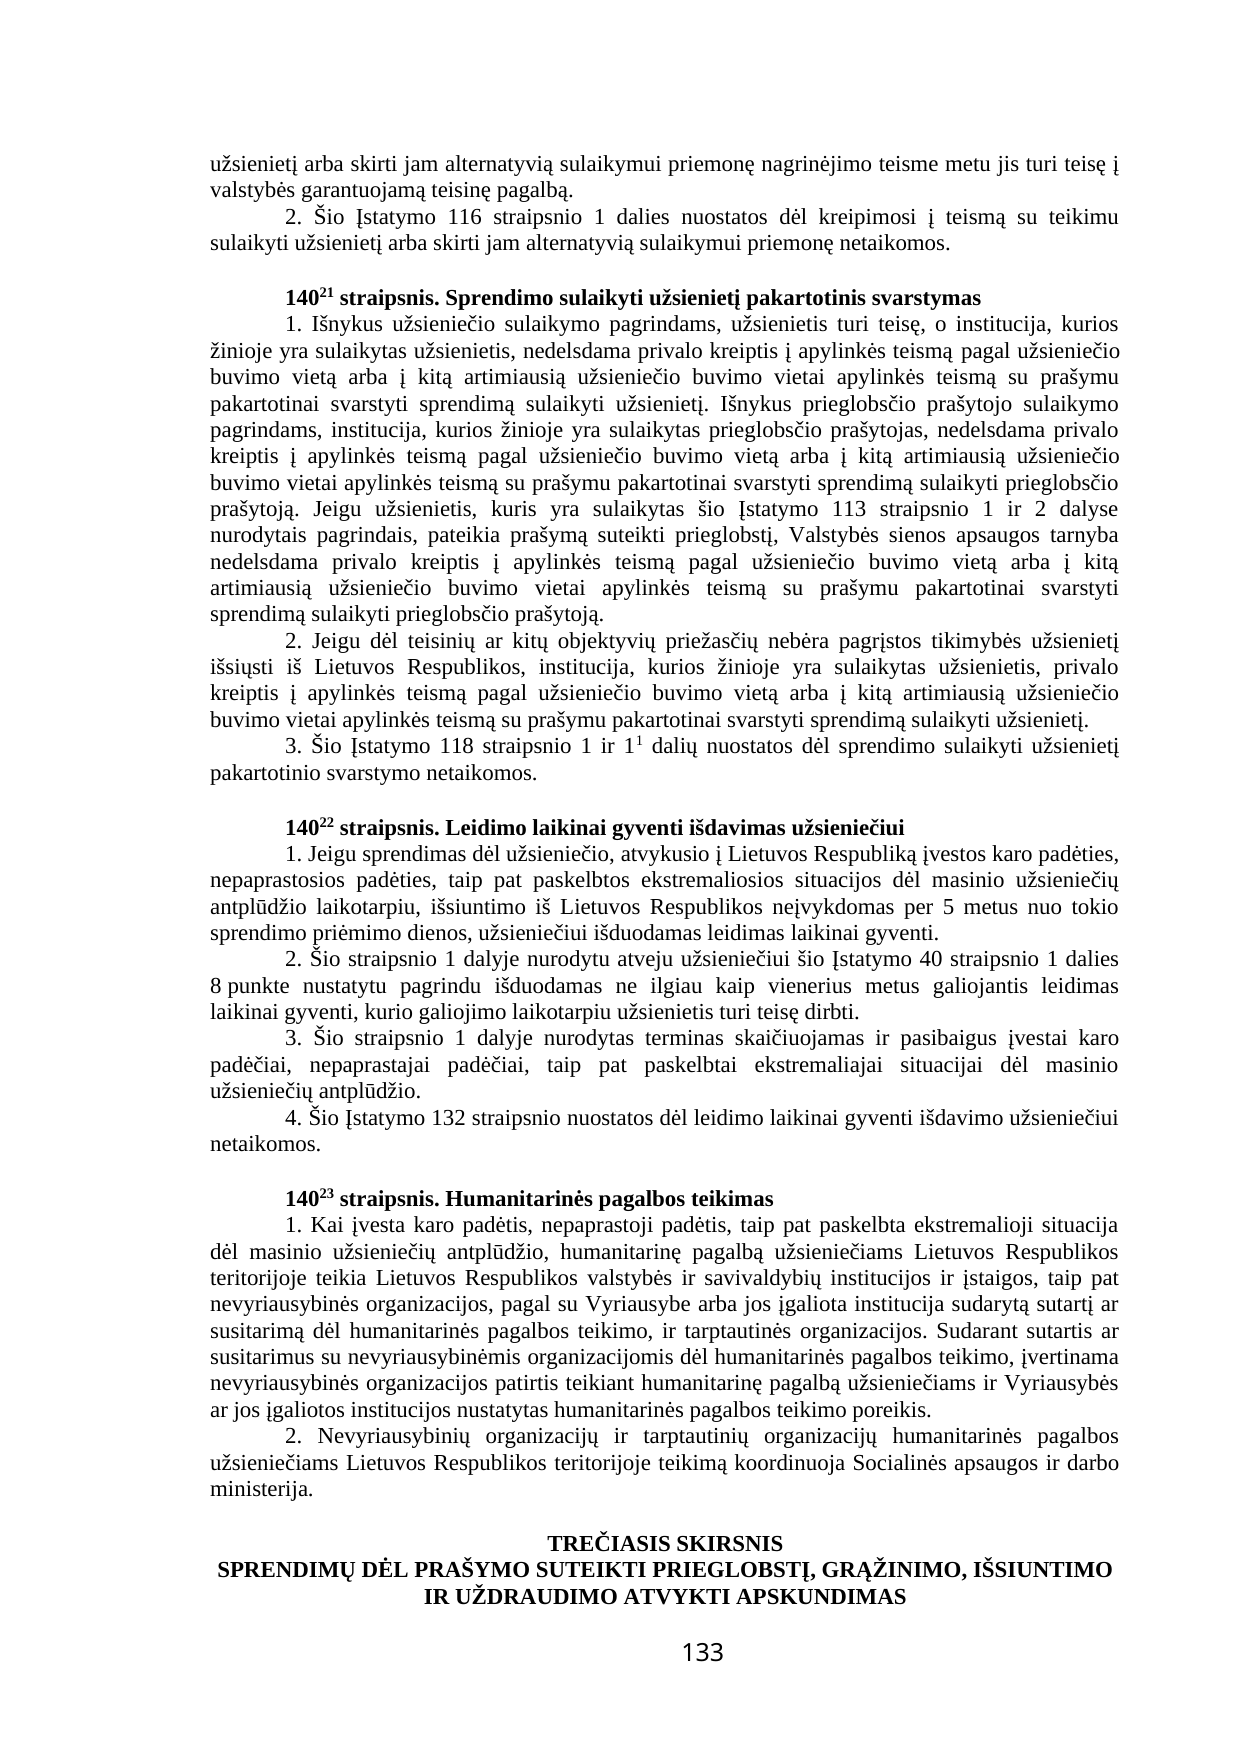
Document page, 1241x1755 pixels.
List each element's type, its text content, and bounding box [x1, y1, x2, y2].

text TREČIASIS SKIRSNIS [210, 1530, 1120, 1556]
text 14023 straipsnis. Humanitarinės pagalbos teikimas [210, 1185, 1120, 1211]
text 2. Nevyriausybinių organizacijų ir tarptautinių organizacijų humanitarinės pagalbos užsieniečiams Lietuvos Respublikos teritorijoje teikimą koordinuoja Socialinės apsaugos ir darbo ministerija. [210, 1422, 1120, 1501]
text 2. Šio straipsnio 1 dalyje nurodytu atveju užsieniečiui šio Įstatymo 40 straipsnio 1 dalies 8 punkte nustatytu pagrindu išduodamas ne ilgiau kaip vienerius metus galiojantis leidimas laikinai gyventi, kurio galiojimo laikotarpiu užsienietis turi teisę dirbti. [210, 945, 1120, 1024]
text 3. Šio Įstatymo 118 straipsnio 1 ir 11 dalių nuostatos dėl sprendimo sulaikyti užsienietį pakartotinio svarstymo netaikomos. [210, 732, 1120, 785]
text 1. Jeigu sprendimas dėl užsieniečio, atvykusio į Lietuvos Respubliką įvestos karo padėties, nepaprastosios padėties, taip pat paskelbtos ekstremaliosios situacijos dėl masinio užsieniečių antplūdžio laikotarpiu, išsiuntimo iš Lietuvos Respublikos neįvykdomas per 5 metus nuo tokio sprendimo priėmimo dienos, užsieniečiui išduodamas leidimas laikinai gyventi. [210, 840, 1120, 945]
text 3. Šio straipsnio 1 dalyje nurodytas terminas skaičiuojamas ir pasibaigus įvestai karo padėčiai, nepaprastajai padėčiai, taip pat paskelbtai ekstremaliajai situacijai dėl masinio užsieniečių antplūdžio. [210, 1024, 1120, 1103]
text 2. Šio Įstatymo 116 straipsnio 1 dalies nuostatos dėl kreipimosi į teismą su teikimu sulaikyti užsienietį arba skirti jam alternatyvią sulaikymui priemonę netaikomos. [210, 203, 1120, 255]
text SPRENDIMŲ DĖL PRAŠYMO SUTEIKTI PRIEGLOBSTĮ, GRĄŽINIMO, IŠSIUNTIMO IR UŽDRAUDIMO ATVYKTI APSKUNDIMAS [210, 1556, 1120, 1609]
text 14022 straipsnis. Leidimo laikinai gyventi išdavimas užsieniečiui [210, 814, 1120, 840]
text 1. Išnykus užsieniečio sulaikymo pagrindams, užsienietis turi teisę, o institucija, kurios žinioje yra sulaikytas užsienietis, nedelsdama privalo kreiptis į apylinkės teismą pagal užsieniečio buvimo vietą arba į kitą artimiausią užsieniečio buvimo vietai apylinkės teismą su prašymu pakartotinai svarstyti sprendimą sulaikyti užsienietį. Išnykus prieglobsčio prašytojo sulaikymo pagrindams, institucija, kurios žinioje yra sulaikytas prieglobsčio prašytojas, nedelsdama privalo kreiptis į apylinkės teismą pagal užsieniečio buvimo vietą arba į kitą artimiausią užsieniečio buvimo vietai apylinkės teismą su prašymu pakartotinai svarstyti sprendimą sulaikyti prieglobsčio prašytoją. Jeigu užsienietis, kuris yra sulaikytas šio Įstatymo 113 straipsnio 1 ir 2 dalyse nurodytais pagrindais, pateikia prašymą suteikti prieglobstį, Valstybės sienos apsaugos tarnyba nedelsdama privalo kreiptis į apylinkės teismą pagal užsieniečio buvimo vietą arba į kitą artimiausią užsieniečio buvimo vietai apylinkės teismą su prašymu pakartotinai svarstyti sprendimą sulaikyti prieglobsčio prašytoją. [210, 311, 1120, 627]
text 14021 straipsnis. Sprendimo sulaikyti užsienietį pakartotinis svarstymas [210, 284, 1120, 311]
text 2. Jeigu dėl teisinių ar kitų objektyvių priežasčių nebėra pagrįstos tikimybės užsienietį išsiųsti iš Lietuvos Respublikos, institucija, kurios žinioje yra sulaikytas užsienietis, privalo kreiptis į apylinkės teismą pagal užsieniečio buvimo vietą arba į kitą artimiausią užsieniečio buvimo vietai apylinkės teismą su prašymu pakartotinai svarstyti sprendimą sulaikyti užsienietį. [210, 627, 1120, 732]
text 1. Kai įvesta karo padėtis, nepaprastoji padėtis, taip pat paskelbta ekstremalioji situacija dėl masinio užsieniečių antplūdžio, humanitarinę pagalbą užsieniečiams Lietuvos Respublikos teritorijoje teikia Lietuvos Respublikos valstybės ir savivaldybių institucijos ir įstaigos, taip pat nevyriausybinės organizacijos, pagal su Vyriausybe arba jos įgaliota institucija sudarytą sutartį ar susitarimą dėl humanitarinės pagalbos teikimo, ir tarptautinės organizacijos. Sudarant sutartis ar susitarimus su nevyriausybinėmis organizacijomis dėl humanitarinės pagalbos teikimo, įvertinama nevyriausybinės organizacijos patirtis teikiant humanitarinę pagalbą užsieniečiams ir Vyriausybės ar jos įgaliotos institucijos nustatytas humanitarinės pagalbos teikimo poreikis. [210, 1211, 1120, 1422]
text 4. Šio Įstatymo 132 straipsnio nuostatos dėl leidimo laikinai gyventi išdavimo užsieniečiui netaikomos. [210, 1103, 1120, 1156]
text užsienietį arba skirti jam alternatyvią sulaikymui priemonę nagrinėjimo teisme metu jis turi teisę į valstybės garantuojamą teisinę pagalbą. [210, 150, 1120, 203]
